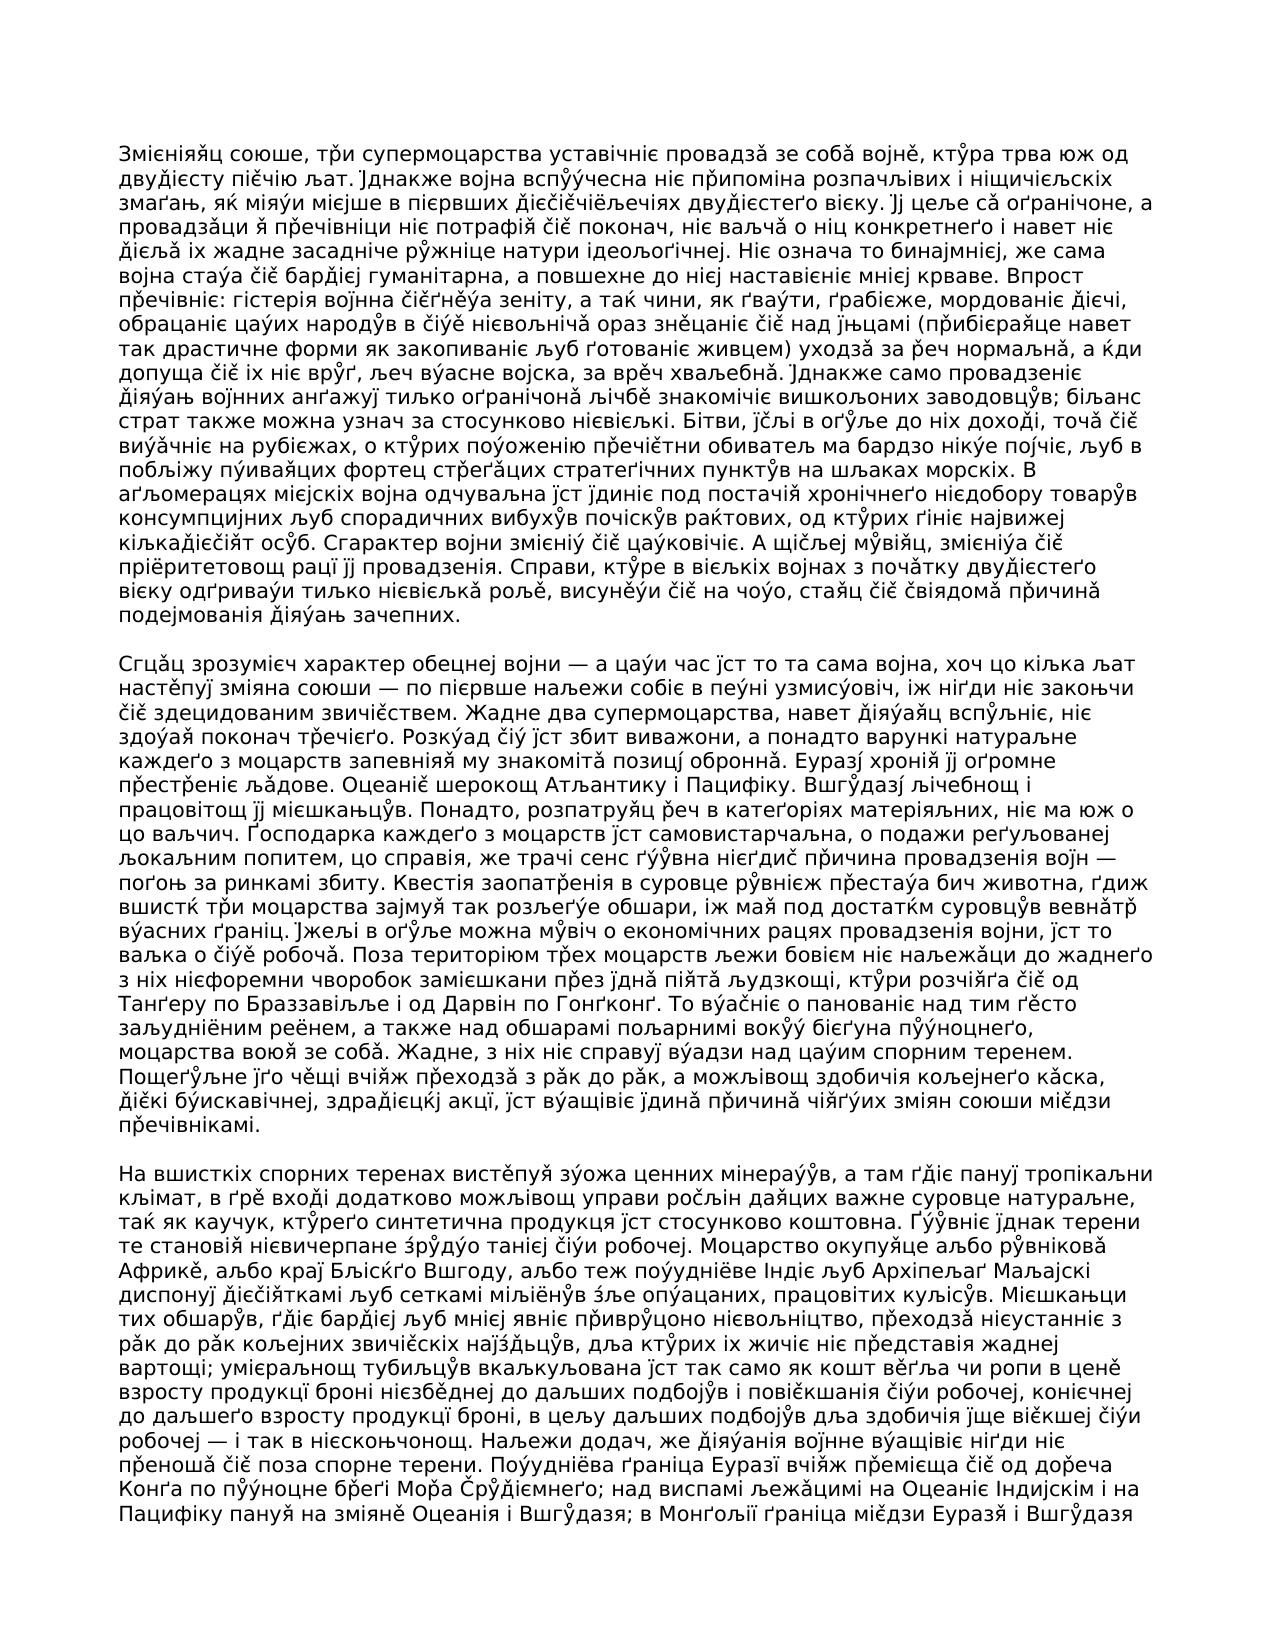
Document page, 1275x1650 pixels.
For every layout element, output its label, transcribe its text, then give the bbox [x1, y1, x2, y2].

text Змієніяя̌ц союше, тр̌и супермоцарства уставічніє провадза̌ зе соба̌ војне̌, кту̊ра трва юж од двуд̌ієсту піє̌чію љат. Ј̈днакже војна вспу̊у́чесна ніє пр̌ипоміна розпачљівих і ніщичієљскіх змаґањ, яќ міяу́и мієјше в пієрвших д̌ієс̌іє̌чіёљечіях двуд̌ієстеґо вієку. Ј̈ј цеље са̌ оґранічоне, а провадза̌ци я̌ пр̌ечівніци ніє потрафія̌ с̌іє̌ поконач, ніє ваљча̌ о ніц конкретнеґо і навет ніє д̌ієља̌ іх жадне засадніче ру̊жніце натури ідеољоґічнеј. Ніє означа то бинајмнієј, же сама војна стау́а с̌іє̌ бард̌ієј гуманітарна, а повшехне до нієј наставієніє мнієј крваве. Впрост пр̌ечівніє: гістерія воȷ̈нна с̌іє̌ґне̌у́а зеніту, а таќ чини, як ґвау́ти, ґрабієже, мордованіє д̌ієчі, обрацаніє цау́их народу̊в в с̌іу́е̌ нієвољніча̌ ораз зне̌цаніє с̌іє̌ над ȷ̈њцамі (пр̌ибієрая̌це навет так драстичне форми як закопиваніє љуб ґотованіє живцем) уходза̌ за р̌еч нормаљна̌, а ќди допуща с̌іє̌ іх ніє вру̊ґ, љеч ву́асне војска, за вре̌ч хваљебна̌. Ј̈днакже само провадзеніє д̌іяу́ањ воȷ̈нних анґажуȷ̈ тиљко оґранічона̌ љічбе̌ знакомічіє вишкољоних заводовцу̊в; біљанс страт также можна узнач за стосунково нієвієљкі. Бітви, ȷ̈с̌љі в оґу̊ље до ніх доход̌і, точа̌ с̌іє̌ виу́а̌чніє на рубієжах, о кту̊рих поу́оженію пр̌ечіє̌тни обиватељ ма бардзо ніку́е поȷ́чіє, љуб в побљіжу пу́ивая̌цих фортец стр̌еґа̌цих стратеґічних пункту̊в на шљаках морскіх. В аґљомерацях мієјскіх војна одчуваљна ȷ̈ст ȷ̈диніє под постачія̌ хронічнеґо нієдобору товару̊в консумпцијних љуб спорадичних вибуху̊в почіску̊в раќтових, од кту̊рих ґініє највижеј кіљкад̌ієс̌ія̌т осу̊б. Cгарактер војни змієніу́ с̌іє̌ цау́ковічіє. А щіс̌љеј му̊вія̌ц, змієніу́а с̌іє̌ пріёритетовощ рацї ȷ̈ј провадзенія. Справи, кту̊ре в вієљкіх војнах з поча̌тку двуд̌ієстеґо вієку одґривау́и тиљко нієвієљка̌ роље̌, висуне̌у́и с̌іє̌ на чоу́о, стая̌ц с̌іє̌ с̌віядома̌ пр̌ичина̌ подејмованія д̌іяу́ањ зачепних. [118, 142, 1157, 628]
text На вшисткіх спорних теренах висте̌пуя̌ зу́ожа ценних мінерау́у̊в, а там ґд̌іє пануȷ̈ тропікаљни кљімат, в ґре̌ вход̌і додатково можљівощ управи рос̌љін дая̌цих важне суровце натураљне, таќ як каучук, кту̊реґо синтетична продукця ȷ̈ст стосунково коштовна. Ґу́у̊вніє ȷ̈днак терени те становія̌ нієвичерпане з́ру̊ду́о танієј с̌іу́и робочеј. Моцарство окупуя̌це аљбо ру̊внікова̌ Африке̌, аљбо краȷ̈ Бљісќґо Вшгоду, аљбо теж поу́удніёве Індіє љуб Архіпељаґ Маљајскі диспонуȷ̈ д̌ієс̌ія̌ткамі љуб сеткамі міљіёну̊в з́ље опу́ацаних, працовітих куљісу̊в. Мієшкањци тих обшару̊в, ґд̌іє бард̌ієј љуб мнієј явніє пр̌ивру̊цоно нієвољніцтво, пр̌еходза̌ нієустанніє з ра̌к до ра̌к кољејних звичіє̌скіх наȷ̈з́д̌ьцу̊в, дља кту̊рих іх жичіє ніє пр̌едставія жаднеј вартощі; умієраљнощ тубиљцу̊в вкаљкуљована ȷ̈ст так само як кошт ве̌ґља чи ропи в цене̌ взросту продукцї броні нієзбе̌днеј до даљших подбоју̊в і повіє̌кшанія с̌іу́и робочеј, конієчнеј до даљшеґо взросту продукцї броні, в цељу даљших подбоју̊в дља здобичія ȷ̈ще віє̌кшеј с̌іу́и робочеј — і так в нієскоњчонощ. Наљежи додач, же д̌іяу́анія воȷ̈нне ву́ащівіє ніґди ніє пр̌еноша̌ с̌іє̌ поза спорне терени. Поу́удніёва ґраніца Еуразї вчія̌ж пр̌емієща с̌іє̌ од дор̌еча Конґа по пу̊у́ноцне бр̌еґі Мор̌а С̌ру̊д̌іємнеґо; над виспамі љежа̌цимі на Оцеаніє Індијскім і на Пацифіку пануя̌ на зміяне̌ Оцеанія і Вшгу̊дазя; в Монґољії ґраніца міє̌дзи Еуразя̌ і Вшгу̊дазя [118, 1162, 1157, 1526]
text Cгца̌ц зрозумієч характер обецнеј војни — а цау́и час ȷ̈ст то та сама војна, хоч цо кіљка љат насте̌пуȷ̈ зміяна союши — по пієрвше наљежи собіє в пеу́ні узмису́овіч, іж ніґди ніє закоњчи с̌іє̌ здецидованим звичіє̌ствем. Жадне два супермоцарства, навет д̌іяу́ая̌ц вспу̊љніє, ніє здоу́ая̌ поконач тр̌ечієґо. Розку́ад с̌іу́ ȷ̈ст збит виважони, а понадто варункі натураљне каждеґо з моцарств запевніяя̌ му знакоміта̌ позицȷ́ обронна̌. Еуразȷ́ хронія̌ ȷ̈ј оґромне пр̌естр̌еніє ља̌дове. Оцеаніє̌ шерокощ Атљантику і Пацифіку. Вшгу̊дазȷ́ љічебнощ і працовітощ ȷ̈ј мієшкањцу̊в. Понадто, розпатруя̌ц р̌еч в катеґоріях матеріяљних, ніє ма юж о цо ваљчич. Ґосподарка каждеґо з моцарств ȷ̈ст самовистарчаљна, о подажи реґуљованеј љокаљним попитем, цо справія, же трачі сенс ґу́у̊вна нієґдис̌ пр̌ичина провадзенія воȷ̈н — поґоњ за ринкамі збиту. Квестія заопатр̌енія в суровце ру̊внієж пр̌естау́а бич животна, ґдиж вшистќ тр̌и моцарства зајмуя̌ так розљеґу́е обшари, іж мая̌ под достатќм суровцу̊в вевна̌тр̌ ву́асних ґраніц. Ј̈жељі в оґу̊ље можна му̊віч о економічних рацях провадзенія војни, ȷ̈ст то ваљка о с̌іу́е̌ робоча̌. Поза територіюм тр̌ех моцарств љежи бовієм ніє наљежа̌ци до жаднеґо з ніх нієфоремни чворобок замієшкани пр̌ез ȷ̈дна̌ пія̌та̌ људзкощі, кту̊ри розчія̌ґа с̌іє̌ од Танґеру по Браззавіљље і од Дарвін по Гонґконґ. То ву́ас̌ніє о панованіє над тим ґе̌сто заљудніёним реёнем, а также над обшарамі пољарнимі воку̊у́ бієґуна пу̊у́ноцнеґо, моцарства воюя̌ зе соба̌. Жадне, з ніх ніє справуȷ̈ ву́адзи над цау́им спорним теренем. Пощеґу̊љне ȷ̈ґо че̌щі вчія̌ж пр̌еходза̌ з ра̌к до ра̌к, а можљівощ здобичія кољејнеґо ка̌ска, д̌іє̌кі бу́искавічнеј, здрад̌ієцќј акцї, ȷ̈ст ву́ащівіє ȷ̈дина̌ пр̌ичина̌ чія̌ґу́их зміян союши міє̌дзи пр̌ечівнікамі. [118, 652, 1157, 1137]
